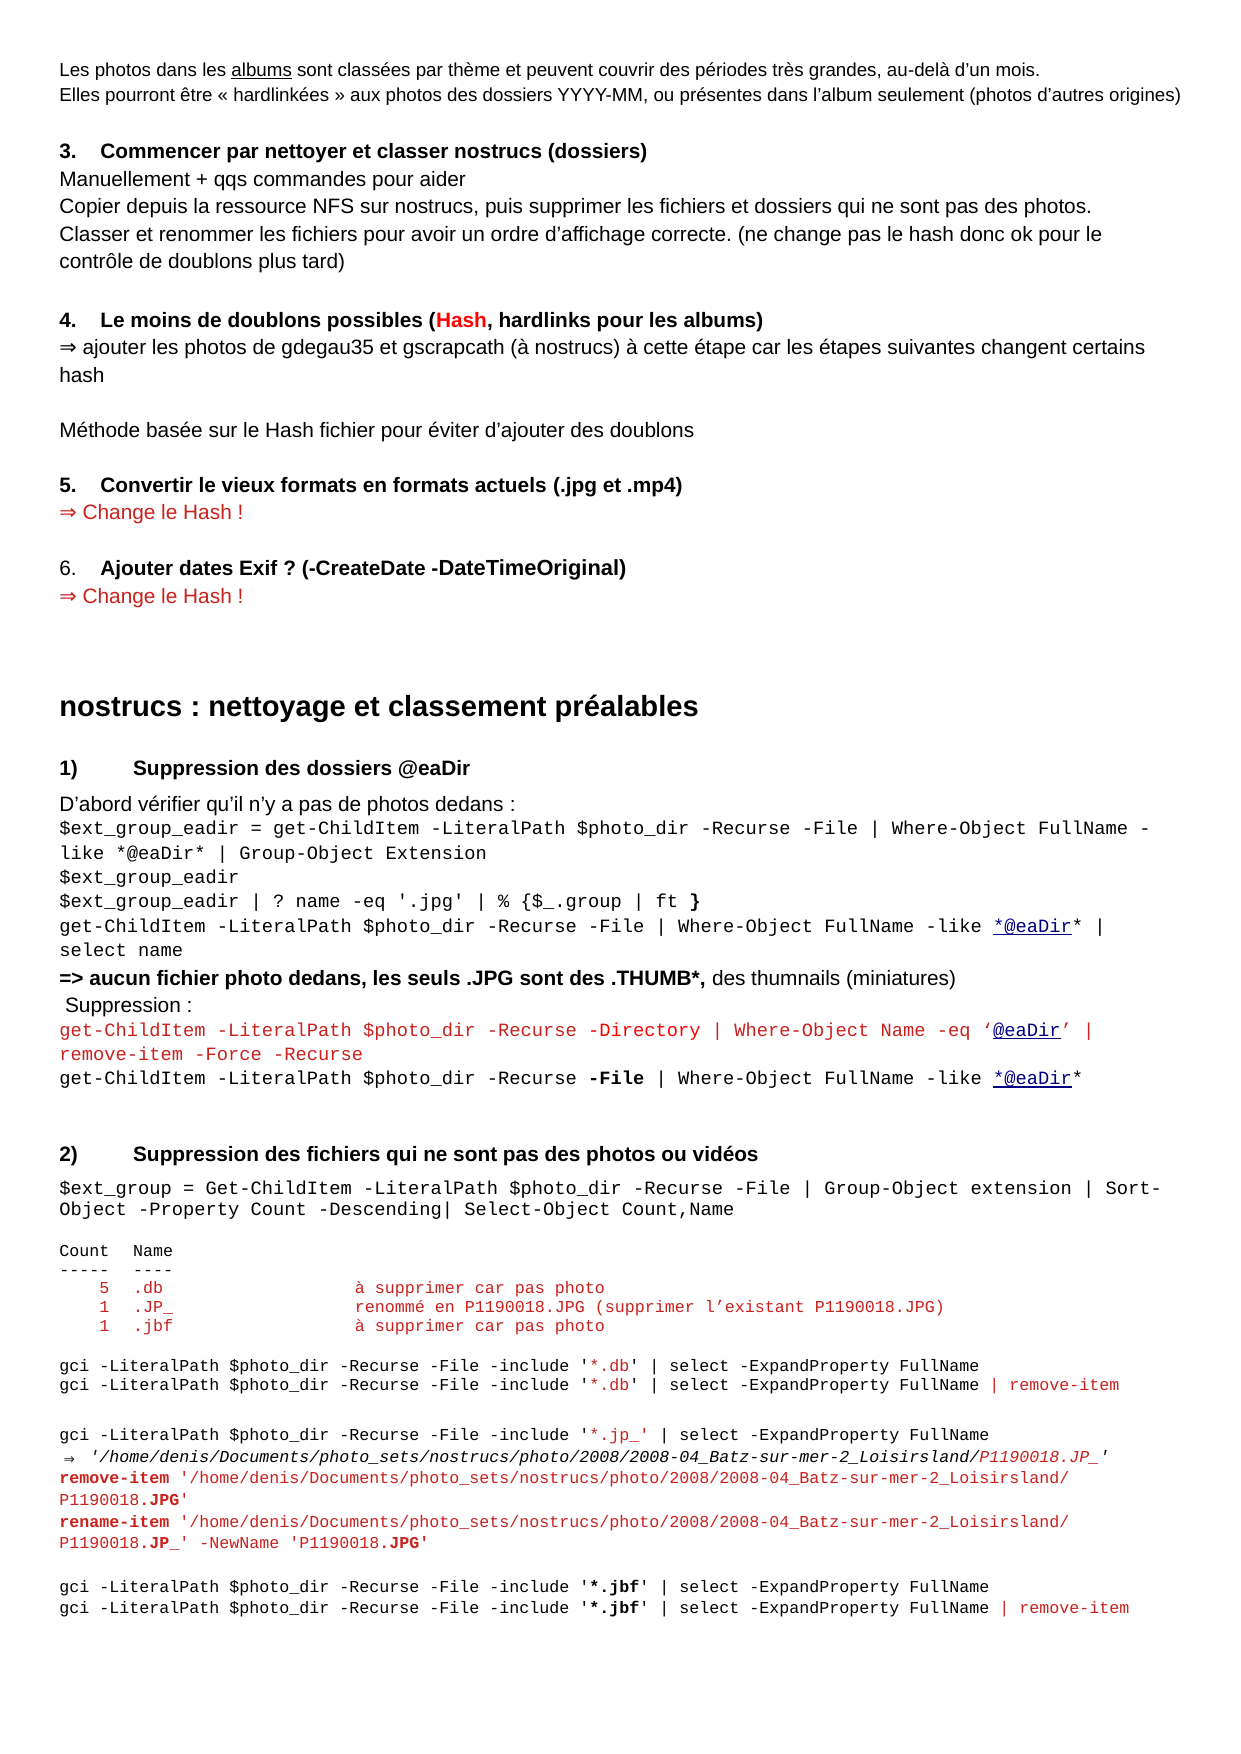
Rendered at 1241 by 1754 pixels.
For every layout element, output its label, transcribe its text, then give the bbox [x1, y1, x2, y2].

list Commencer par nettoyer et classer nostrucs (dossiers) Manuellement + qqs commandes pour aider Copier depuis la ressource NFS sur nostrucs, puis supprimer les fichiers et dossiers qui ne sont pas des photos. Classer et renommer les fichiers pour avoir un ordre d’affichage correcte. (ne change pas le hash donc ok pour le contrôle de doublons plus tard) [59, 139, 1181, 273]
text 1 .jbf à supprimer car pas photo [59, 1318, 1181, 1337]
list Ajouter dates Exif ? (-CreateDate -DateTimeOriginal) ⇒ Change le Hash ! [59, 555, 1181, 635]
text ⇒ ajouter les photos de gdegau35 et gscrapcath (à nostrucs) à cette étape car les étapes suivantes changent certains hash [59, 335, 1181, 387]
text Les photos dans les albums sont classées par thème et peuvent couvrir des périodes très grandes, au-delà d’un mois. Elles pourront être « hardlinkées » aux photos des dossiers YYYY-MM, ou présentes dans l’album seulement (photos d’autres origines) [59, 59, 1181, 105]
list remove-item '/home/denis/Documents/photo_sets/nostrucs/photo/2008/2008-04_Batz-sur-mer-2_Loisirsland/P1190018.JPG' rename-item '/home/denis/Documents/photo_sets/nostrucs/photo/2008/2008-04_Batz-sur-mer-2_Loisirsland/P1190018.JP_' -NewName 'P1190018.JPG' [59, 1470, 1181, 1554]
subtitle Suppression des dossiers @eaDir [59, 756, 1181, 779]
list D’abord vérifier qu’il n’y a pas de photos dedans : $ext_group_eadir = get-ChildItem -LiteralPath $photo_dir -Recurse -File | Where-Object FullName -like *@eaDir* | Group-Object Extension $ext_group_eadir $ext_group_eadir | ? name -eq '.jpg' | % {$_.group | ft } get-ChildItem -LiteralPath $photo_dir -Recurse -File | Where-Object FullName -like *@eaDir* | select name => aucun fichier photo dedans, les seuls .JPG sont des .THUMB*, des thumnails (miniatures) Suppression : get-ChildItem -LiteralPath $photo_dir -Recurse -Directory | Where-Object Name -eq ‘@eaDir’ | remove-item -Force -Recurse get-ChildItem -LiteralPath $photo_dir -Recurse -File | Where-Object FullName -like *@eaDir* [59, 792, 1181, 1118]
list gci -LiteralPath $photo_dir -Recurse -File -include '*.jp_' | select -ExpandProperty FullName ⇒ '/home/denis/Documents/photo_sets/nostrucs/photo/2008/2008-04_Batz-sur-mer-2_Loisirsland/P1190018.JP_' [59, 1427, 1181, 1467]
text ----- ---- [59, 1261, 1181, 1280]
text Count Name [59, 1221, 1181, 1261]
text 5 .db à supprimer car pas photo [59, 1280, 1181, 1299]
subtitle nostrucs : nettoyage et classement préalables [59, 689, 1181, 722]
text Méthode basée sur le Hash fichier pour éviter d’ajouter des doublons [59, 418, 1181, 442]
text gci -LiteralPath $photo_dir -Recurse -File -include '*.jbf' | select -ExpandProperty FullName [59, 1557, 1181, 1597]
text gci -LiteralPath $photo_dir -Recurse -File -include '*.db' | select -ExpandProperty FullName [59, 1358, 1181, 1377]
text 1 .JP_ renommé en P1190018.JPG (supprimer l’existant P1190018.JPG) [59, 1299, 1181, 1318]
subtitle Suppression des fichiers qui ne sont pas des photos ou vidéos [59, 1142, 1181, 1166]
text $ext_group = Get-ChildItem -LiteralPath $photo_dir -Recurse -File | Group-Object extension | Sort-Object -Property Count -Descending| Select-Object Count,Name [59, 1179, 1181, 1221]
list gci -LiteralPath $photo_dir -Recurse -File -include '*.jbf' | select -ExpandProperty FullName | remove-item [59, 1600, 1181, 1646]
list gci -LiteralPath $photo_dir -Recurse -File -include '*.db' | select -ExpandProperty FullName | remove-item [59, 1377, 1181, 1423]
list Convertir le vieux formats en formats actuels (.jpg et .mp4) ⇒ Change le Hash ! [59, 473, 1181, 524]
list Le moins de doublons possibles (Hash, hardlinks pour les albums) [59, 308, 1181, 332]
